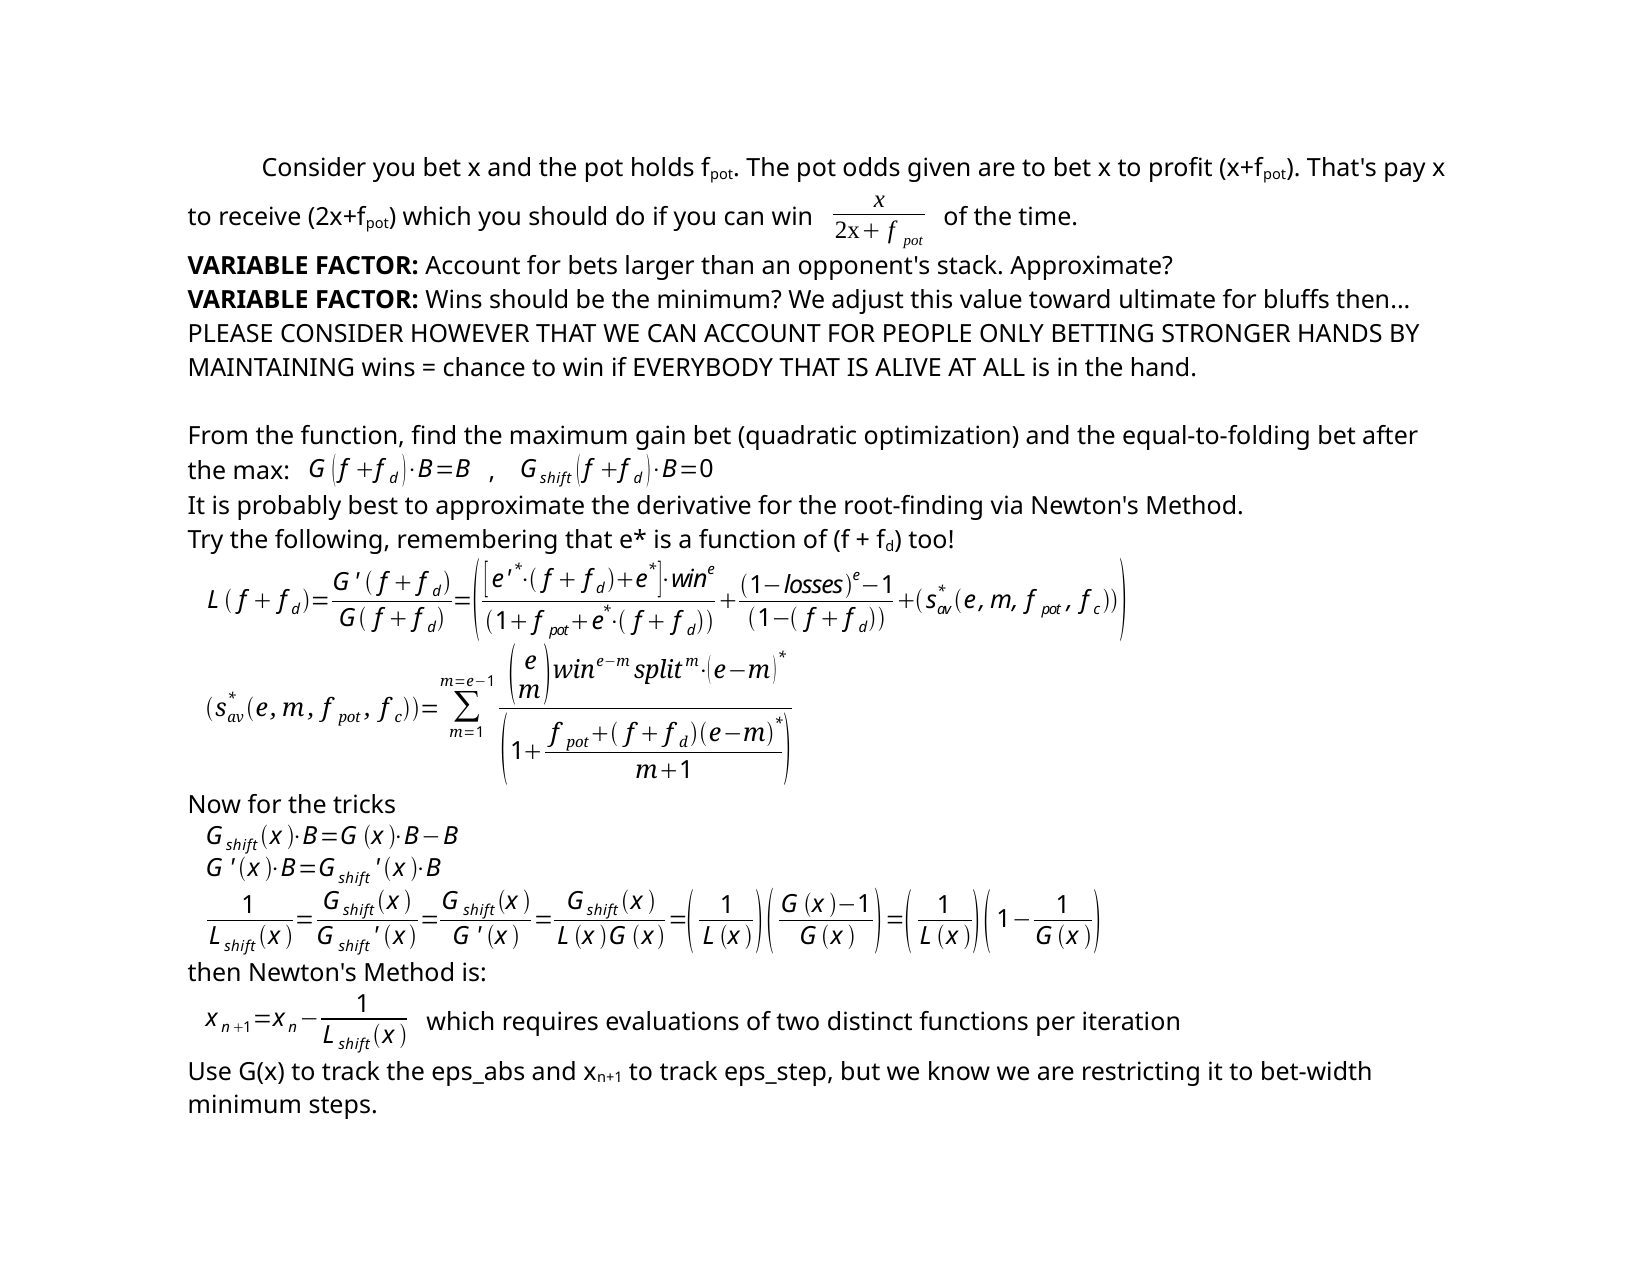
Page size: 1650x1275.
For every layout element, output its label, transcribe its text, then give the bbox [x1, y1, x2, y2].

text then Newton's Method is: [187, 955, 1462, 989]
text Now for the tricks [187, 787, 1462, 821]
text From the function, find the maximum gain bet (quadratic optimization) and the equal-to-folding bet after the max:, [187, 418, 1462, 488]
text VARIABLE FACTOR: Account for bets larger than an opponent's stack. Approximate? [187, 248, 1462, 282]
text Try the following, remembering that e* is a function of (f + fd) too! [187, 522, 1462, 556]
text VARIABLE FACTOR: Wins should be the minimum? We adjust this value toward ultimate for bluffs then... PLEASE CONSIDER HOWEVER THAT WE CAN ACCOUNT FOR PEOPLE ONLY BETTING STRONGER HANDS BY MAINTAINING wins = chance to win if EVERYBODY THAT IS ALIVE AT ALL is in the hand. [187, 282, 1462, 384]
text Use G(x) to track the eps_abs and xn+1 to track eps_step, but we know we are restricting it to bet-width minimum steps. [187, 1053, 1462, 1121]
text Consider you bet x and the pot holds fpot. The pot odds given are to bet x to profit (x+fpot). That's pay x to receive (2x+fpot) which you should do if you can winof the time. [187, 150, 1462, 248]
text which requires evaluations of two distinct functions per iteration [187, 989, 1462, 1053]
text It is probably best to approximate the derivative for the root-finding via Newton's Method. [187, 488, 1462, 522]
